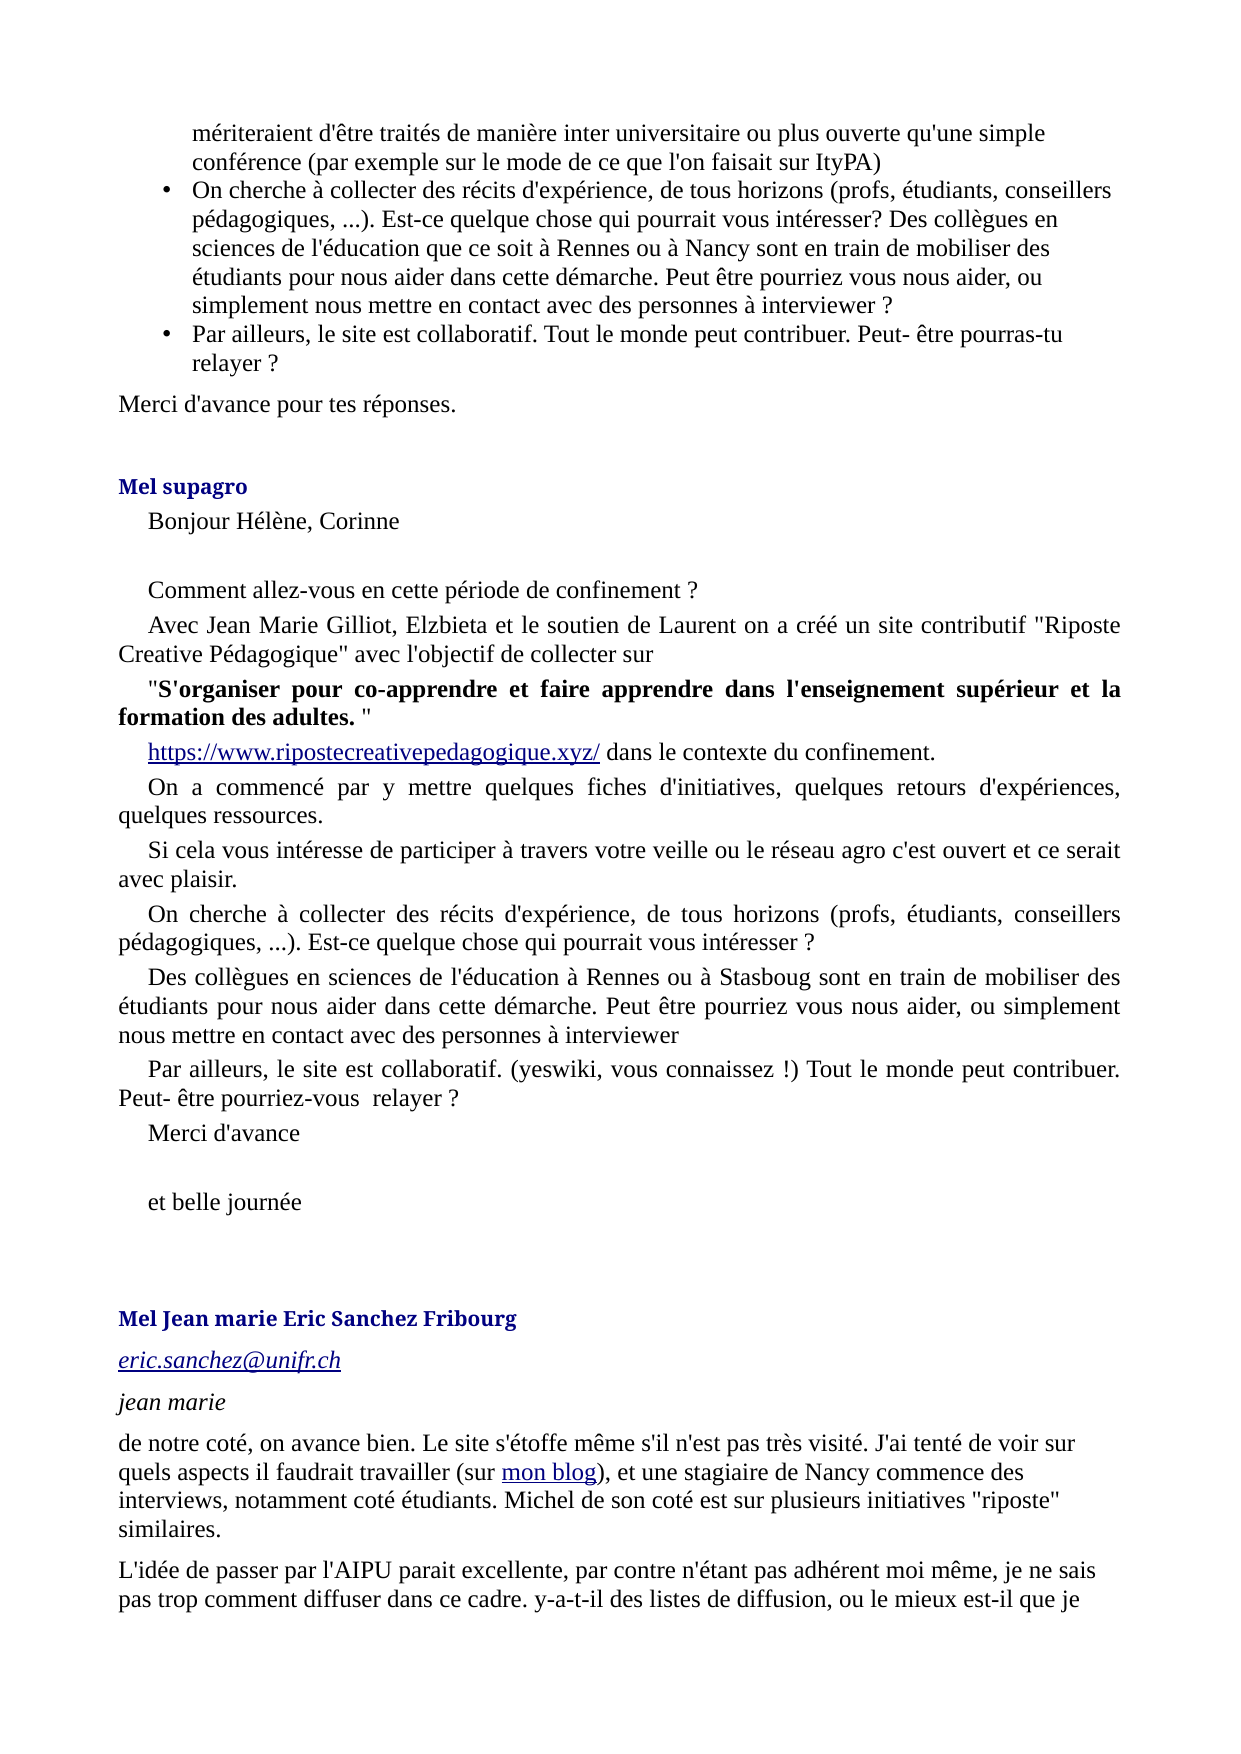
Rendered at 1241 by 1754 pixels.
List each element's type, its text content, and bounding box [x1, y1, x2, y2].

text Des collègues en sciences de l'éducation à Rennes ou à Stasboug sont en train de mobiliser des étudiants pour nous aider dans cette démarche. Peut être pourriez vous nous aider, ou simplement nous mettre en contact avec des personnes à interviewer [118, 962, 1122, 1048]
list On cherche à collecter des récits d'expérience, de tous horizons (profs, étudiants, conseillers pédagogiques, ...). Est-ce quelque chose qui pourrait vous intéresser? Des collègues en sciences de l'éducation que ce soit à Rennes ou à Nancy sont en train de mobiliser des étudiants pour nous aider dans cette démarche. Peut être pourriez vous nous aider, ou simplement nous mettre en contact avec des personnes à interviewer ? [162, 176, 1122, 319]
subtitle Mel Jean marie Eric Sanchez Fribourg [118, 1304, 1122, 1333]
text de notre coté, on avance bien. Le site s'étoffe même s'il n'est pas très visité. J'ai tenté de voir sur quels aspects il faudrait travailler (sur mon blog), et une stagiaire de Nancy commence des interviews, notamment coté étudiants. Michel de son coté est sur plusieurs initiatives "riposte" similaires. [118, 1428, 1122, 1543]
text Par ailleurs, le site est collaboratif. (yeswiki, vous connaissez !) Tout le monde peut contribuer. Peut- être pourriez-vous relayer ? [118, 1054, 1122, 1112]
text Bonjour Hélène, Corinne [118, 506, 1122, 535]
text On cherche à collecter des récits d'expérience, de tous horizons (profs, étudiants, conseillers pédagogiques, ...). Est-ce quelque chose qui pourrait vous intéresser ? [118, 899, 1122, 956]
list mériteraient d'être traités de manière inter universitaire ou plus ouverte qu'une simple conférence (par exemple sur le mode de ce que l'on faisait sur ItyPA) [162, 118, 1122, 176]
text et belle journée [118, 1187, 1122, 1216]
text Si cela vous intéresse de participer à travers votre veille ou le réseau agro c'est ouvert et ce serait avec plaisir. [118, 835, 1122, 893]
list Par ailleurs, le site est collaboratif. Tout le monde peut contribuer. Peut- être pourras-tu relayer ? [162, 319, 1122, 377]
text Avec Jean Marie Gilliot, Elzbieta et le soutien de Laurent on a créé un site contributif "Riposte Creative Pédagogique" avec l'objectif de collecter sur [118, 610, 1122, 668]
text eric.sanchez@unifr.ch [118, 1345, 1122, 1374]
text "S'organiser pour co-apprendre et faire apprendre dans l'enseignement supérieur et la formation des adultes. " [118, 674, 1122, 731]
text On a commencé par y mettre quelques fiches d'initiatives, quelques retours d'expériences, quelques ressources. [118, 772, 1122, 829]
subtitle Mel supagro [118, 472, 1122, 500]
text Merci d'avance pour tes réponses. [118, 389, 1122, 418]
text Comment allez-vous en cette période de confinement ? [118, 576, 1122, 604]
text L'idée de passer par l'AIPU parait excellente, par contre n'étant pas adhérent moi même, je ne sais pas trop comment diffuser dans ce cadre. y-a-t-il des listes de diffusion, ou le mieux est-il que je [118, 1555, 1122, 1613]
text https://www.ripostecreativepedagogique.xyz/ dans le contexte du confinement. [118, 737, 1122, 766]
text jean marie [118, 1387, 1122, 1415]
text Merci d'avance [118, 1118, 1122, 1147]
